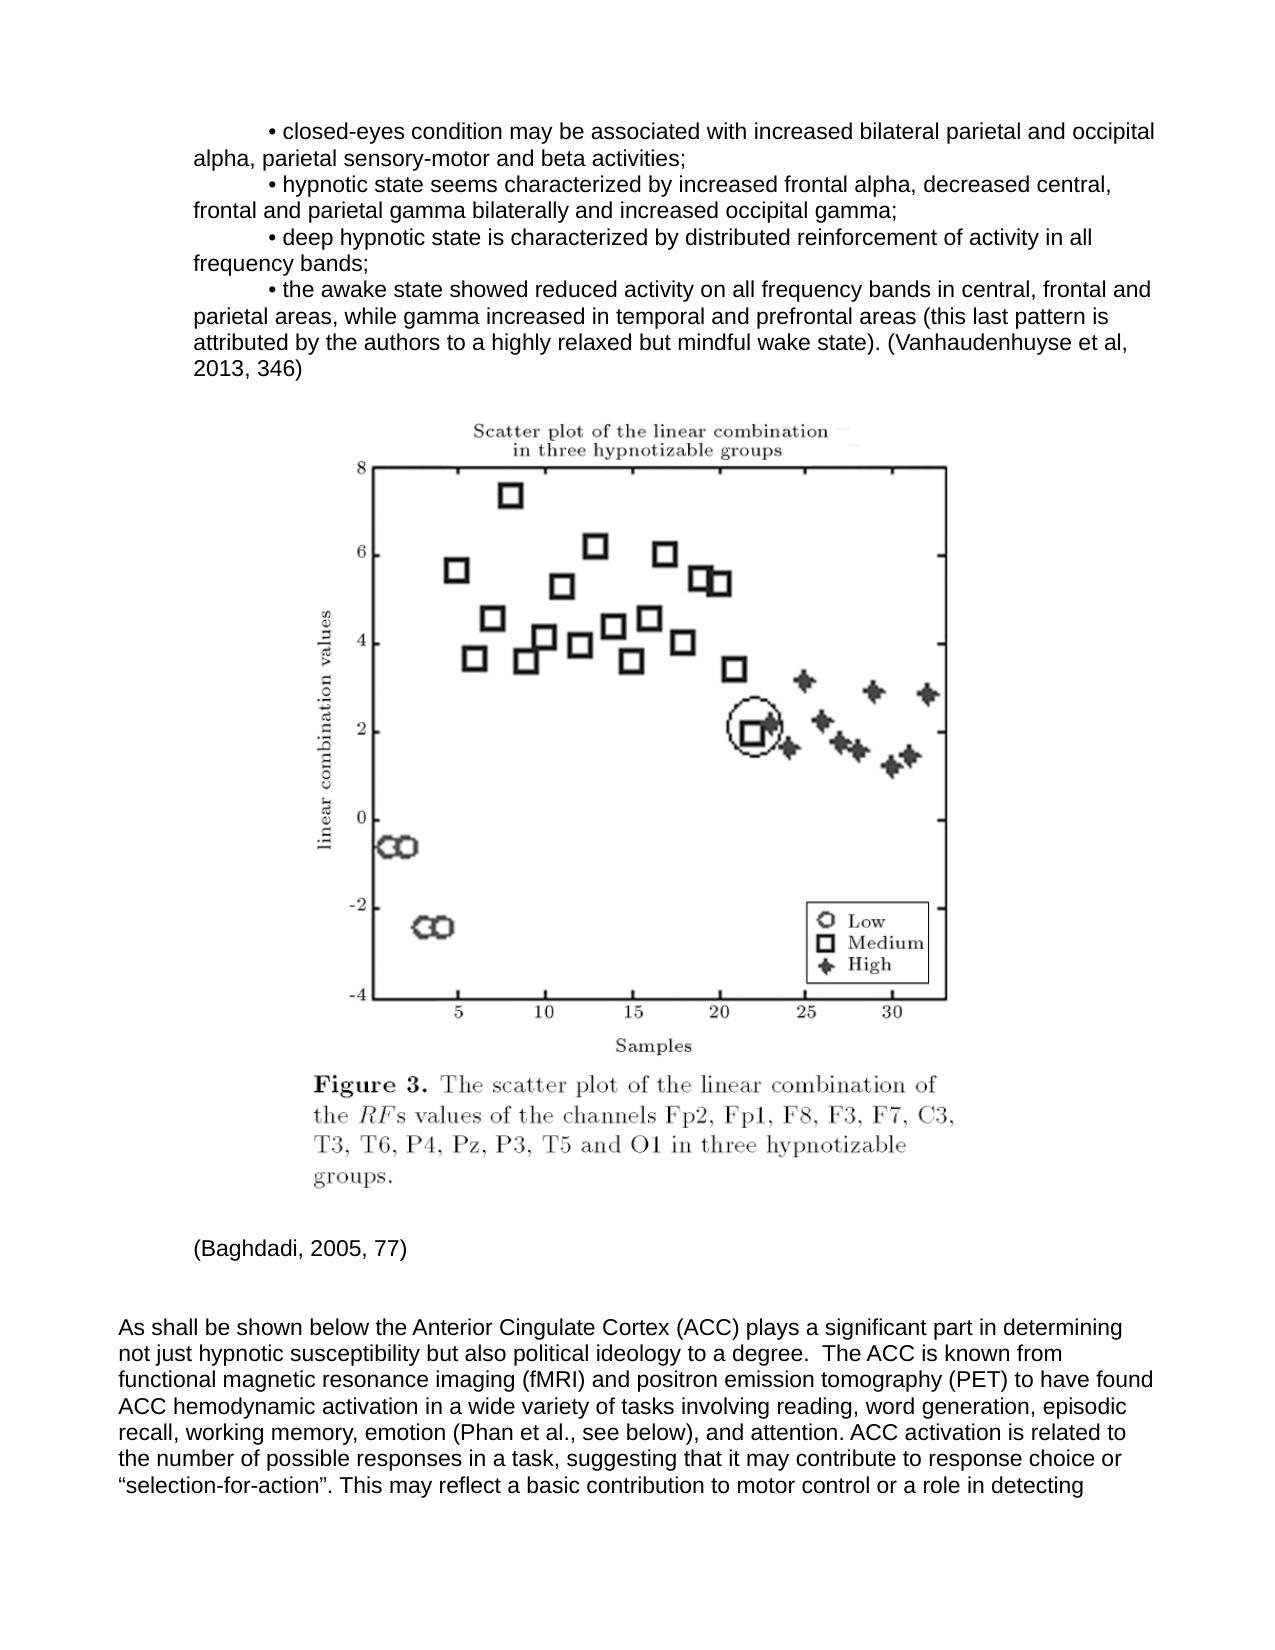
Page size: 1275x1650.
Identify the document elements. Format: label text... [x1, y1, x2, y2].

text • deep hypnotic state is characterized by distributed reinforcement of activity in all frequency bands; [193, 223, 1157, 276]
text (Baghdadi, 2005, 77) [193, 1234, 1157, 1261]
text • the awake state showed reduced activity on all frequency bands in central, frontal and parietal areas, while gamma increased in temporal and prefrontal areas (this last pattern is attributed by the authors to a highly relaxed but mindful wake state). (Vanhaudenhuyse et al, 2013, 346) [193, 276, 1157, 382]
text • hypnotic state seems characterized by increased frontal alpha, decreased central, frontal and parietal gamma bilaterally and increased occipital gamma; [193, 171, 1157, 223]
picture [288, 405, 987, 1209]
text As shall be shown below the Anterior Cingulate Cortex (ACC) plays a significant part in determining not just hypnotic susceptibility but also political ideology to a degree. The ACC is known from functional magnetic resonance imaging (fMRI) and positron emission tomography (PET) to have found ACC hemodynamic activation in a wide variety of tasks involving reading, word generation, episodic recall, working memory, emotion (Phan et al., see below), and attention. ACC activation is related to the number of possible responses in a task, suggesting that it may contribute to response choice or “selection-for-action”. This may reflect a basic contribution to motor control or a role in detecting [118, 1314, 1157, 1498]
text • closed-eyes condition may be associated with increased bilateral parietal and occipital alpha, parietal sensory-motor and beta activities; [193, 118, 1157, 171]
